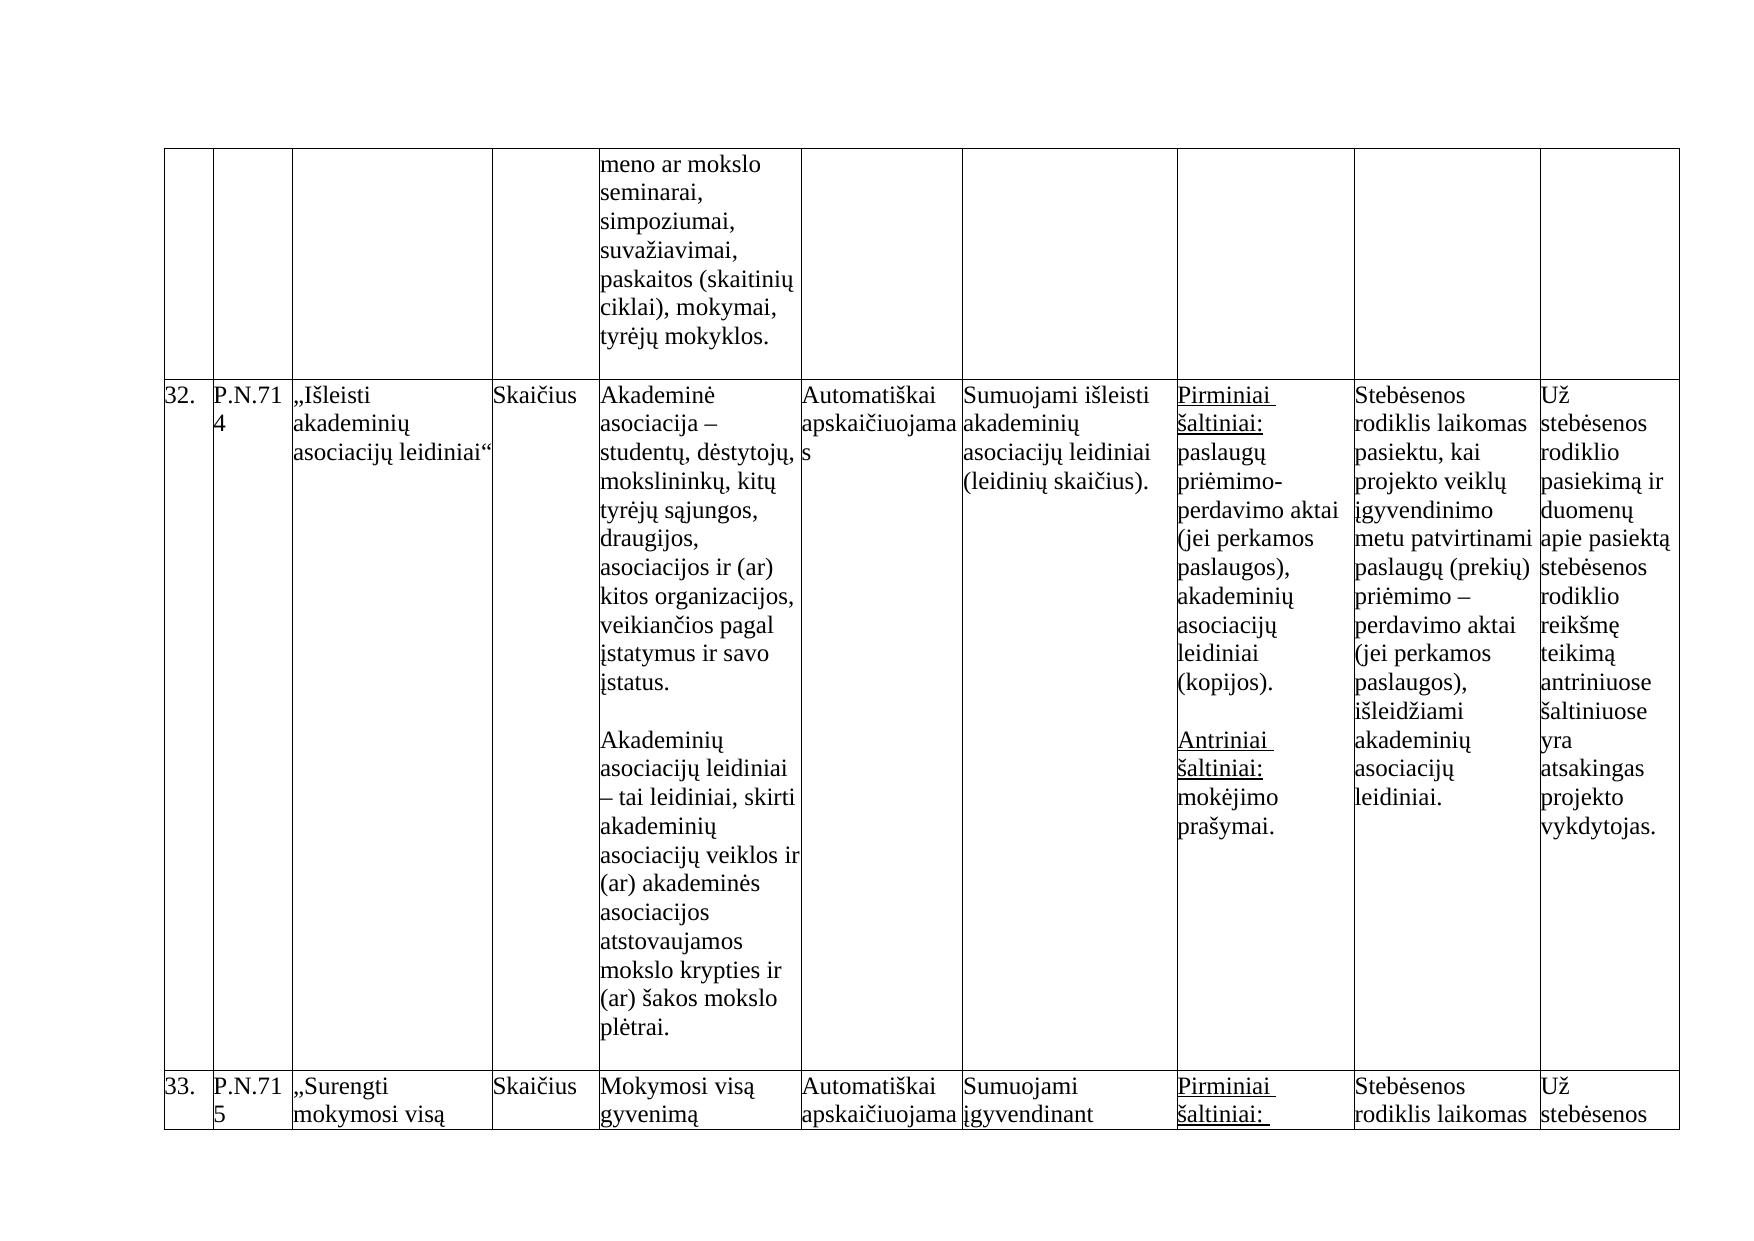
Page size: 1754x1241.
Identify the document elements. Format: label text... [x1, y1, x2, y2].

table_cell Už stebėsenos [1541, 1071, 1679, 1128]
table_cell Už stebėsenos rodiklio pasiekimą ir duomenų apie pasiektą stebėsenos rodiklio reikšmę teikimą antriniuose šaltiniuose yra atsakingas projekto vykdytojas. [1541, 380, 1679, 1070]
table_cell P.N.715 [214, 1071, 292, 1128]
table_cell Sumuojami išleisti akademinių asociacijų leidiniai (leidinių skaičius). [963, 380, 1177, 1070]
table_cell P.N.714 [214, 380, 292, 1070]
table_cell [293, 149, 492, 379]
table_cell Sumuojami įgyvendinant [963, 1071, 1177, 1128]
table_cell 33. [165, 1071, 213, 1128]
table_cell [214, 149, 292, 379]
table_cell [493, 149, 599, 379]
table_cell „Išleisti akademinių asociacijų leidiniai“ [293, 380, 492, 1070]
table_cell 32. [165, 380, 213, 1070]
table_cell [1178, 149, 1354, 379]
table_cell „Surengti mokymosi visą [293, 1071, 492, 1128]
table_cell Akademinė asociacija – studentų, dėstytojų, mokslininkų, kitų tyrėjų sąjungos, draugijos, asociacijos ir (ar) kitos organizacijos, veikiančios pagal įstatymus ir savo įstatus. Akademinių asociacijų leidiniai – tai leidiniai, skirti akademinių asociacijų veiklos ir (ar) akademinės asociacijos atstovaujamos mokslo krypties ir (ar) šakos mokslo plėtrai. [600, 380, 801, 1070]
table_cell [1355, 149, 1540, 379]
table_cell [802, 149, 962, 379]
table_cell Mokymosi visą gyvenimą [600, 1071, 801, 1128]
table_cell [1541, 149, 1679, 379]
table_cell meno ar mokslo seminarai, simpoziumai, suvažiavimai, paskaitos (skaitinių ciklai), mokymai, tyrėjų mokyklos. [600, 149, 801, 379]
table_cell Stebėsenos rodiklis laikomas [1355, 1071, 1540, 1128]
table_cell Pirminiai šaltiniai: paslaugų priėmimo-perdavimo aktai (jei perkamos paslaugos), akademinių asociacijų leidiniai (kopijos). Antriniai šaltiniai: mokėjimo prašymai. [1178, 380, 1354, 1070]
table_cell Skaičius [493, 380, 599, 1070]
table_cell Skaičius [493, 1071, 599, 1128]
table_cell Automatiškai apskaičiuojamas [802, 380, 962, 1070]
table_cell Pirminiai šaltiniai: [1178, 1071, 1354, 1128]
table_cell [165, 149, 213, 379]
table_cell [963, 149, 1177, 379]
table_cell Stebėsenos rodiklis laikomas pasiektu, kai projekto veiklų įgyvendinimo metu patvirtinami paslaugų (prekių) priėmimo – perdavimo aktai (jei perkamos paslaugos), išleidžiami akademinių asociacijų leidiniai. [1355, 380, 1540, 1070]
table_cell Automatiškai apskaičiuojama [802, 1071, 962, 1128]
